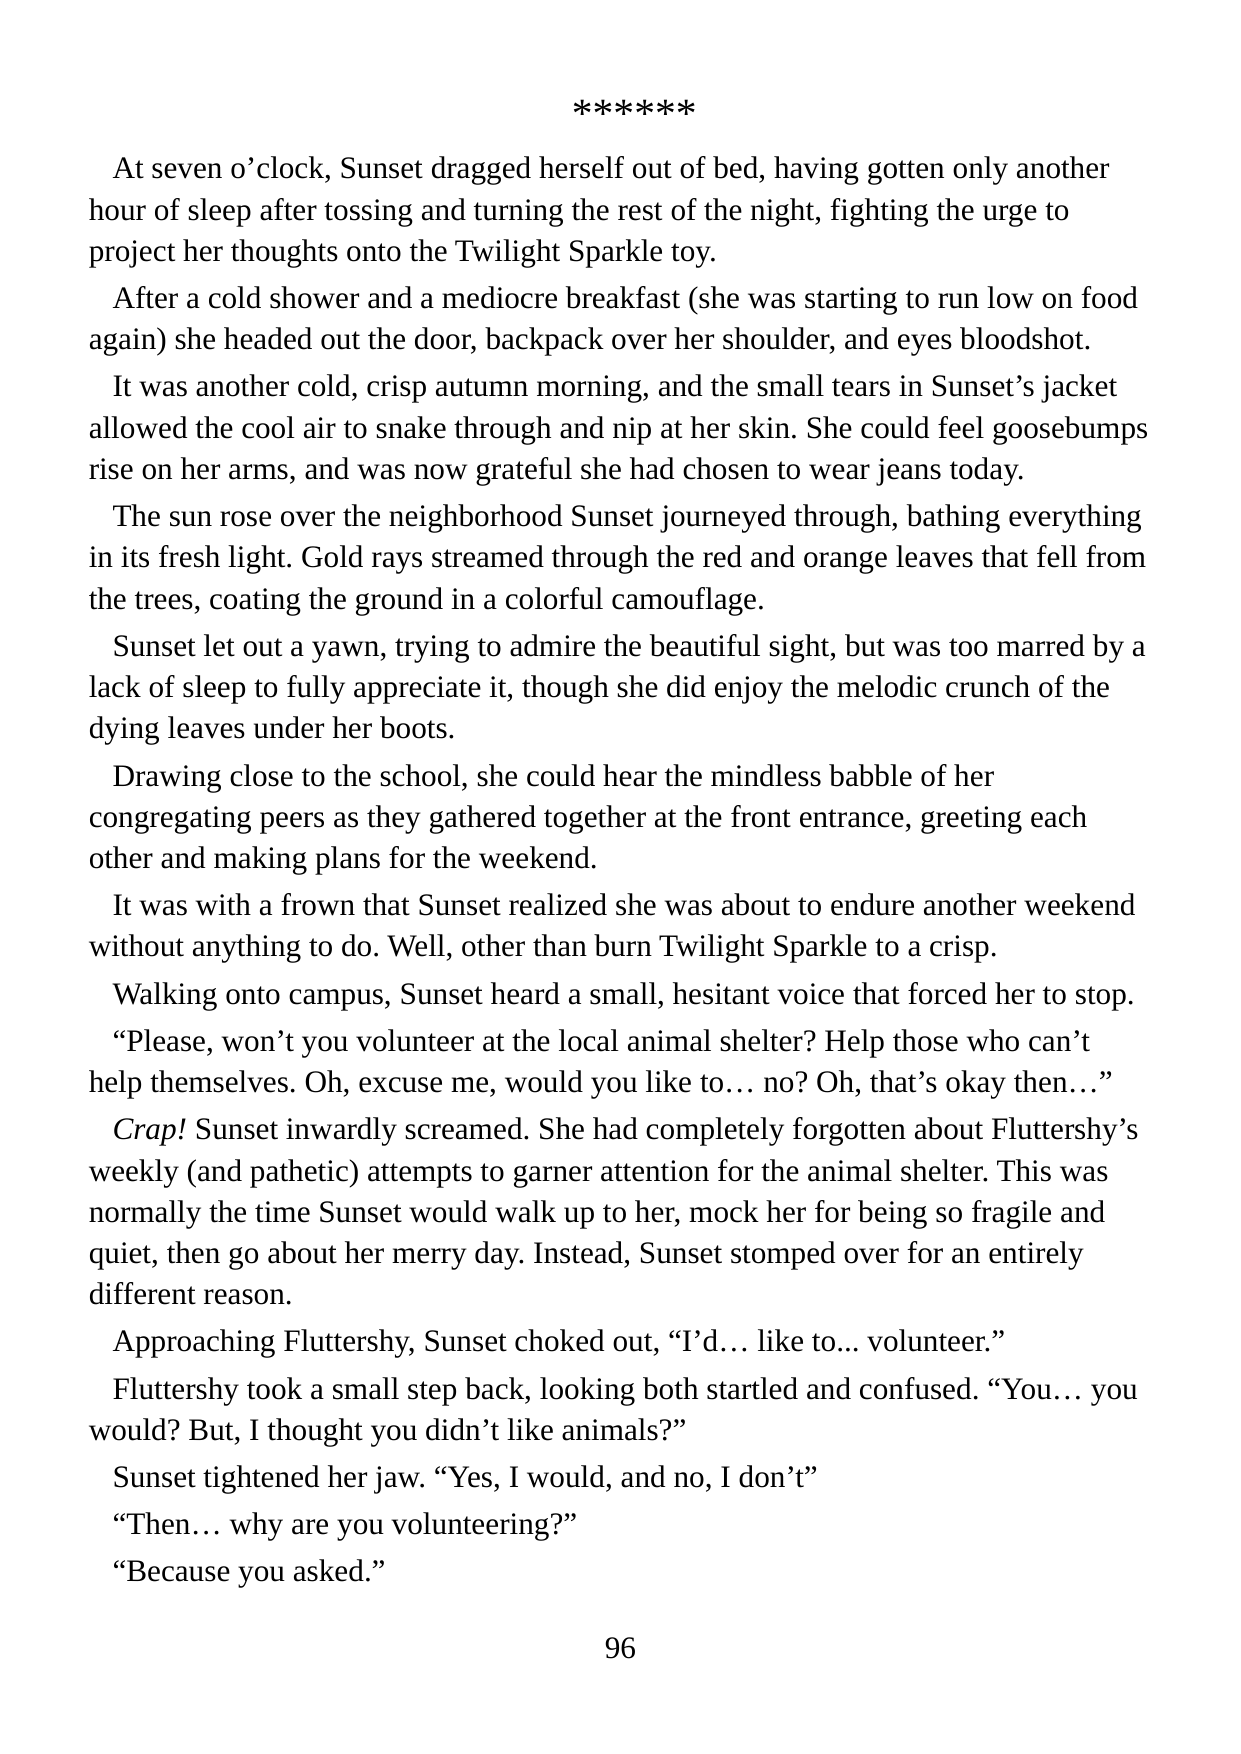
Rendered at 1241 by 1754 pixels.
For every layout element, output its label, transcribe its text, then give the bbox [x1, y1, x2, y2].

text Sunset tightened her jaw. “Yes, I would, and no, I don’t” [88, 1458, 1152, 1494]
text Walking onto campus, Sunset heard a small, hesitant voice that forced her to stop. [88, 975, 1152, 1011]
text After a cold shower and a mediocre breakfast (she was starting to run low on food again) she headed out the door, backpack over her shoulder, and eyes bloodshot. [88, 279, 1152, 356]
text “Please, won’t you volunteer at the local animal shelter? Help those who can’t help themselves. Oh, excuse me, would you like to… no? Oh, that’s okay then…” [88, 1022, 1152, 1099]
text Approaching Fluttershy, Sunset choked out, “I’d… like to... volunteer.” [88, 1323, 1152, 1359]
text “Because you asked.” [88, 1553, 1152, 1589]
text Drawing close to the school, she could hear the mindless babble of her congregating peers as they gathered together at the front entrance, greeting each other and making plans for the weekend. [88, 757, 1152, 875]
text ****** [88, 88, 1152, 136]
text Sunset let out a yawn, trying to admire the beautiful sight, but was too marred by a lack of sleep to fully appreciate it, though she did enjoy the melodic crunch of the dying leaves under her boots. [88, 627, 1152, 746]
text Crap! Sunset inwardly screamed. She had completely forgotten about Fluttershy’s weekly (and pathetic) attempts to garner attention for the animal shelter. This was normally the time Sunset would walk up to her, mock her for being so fragile and quiet, then go about her merry day. Instead, Sunset stomped over for an entirely different reason. [88, 1111, 1152, 1311]
text It was another cold, crisp autumn morning, and the small tears in Sunset’s jacket allowed the cool air to snake through and nip at her skin. She could feel goosebumps rise on her arms, and was now grateful she had chosen to wear jeans today. [88, 368, 1152, 486]
text “Then… why are you volunteering?” [88, 1506, 1152, 1541]
text Fluttershy took a small step back, looking both startled and confused. “You… you would? But, I thought you didn’t like animals?” [88, 1370, 1152, 1447]
text The sun rose over the neighborhood Sunset journeyed through, bathing everything in its fresh light. Gold rays streamed through the red and orange leaves that fell from the trees, coating the ground in a colorful camouflage. [88, 497, 1152, 616]
text At seven o’clock, Sunset dragged herself out of bed, having gotten only another hour of sleep after tossing and turning the rest of the night, fighting the urge to project her thoughts onto the Twilight Sparkle toy. [88, 149, 1152, 268]
text It was with a frown that Sunset realized she was about to endure another weekend without anything to do. Well, other than burn Twilight Sparkle to a crisp. [88, 886, 1152, 964]
